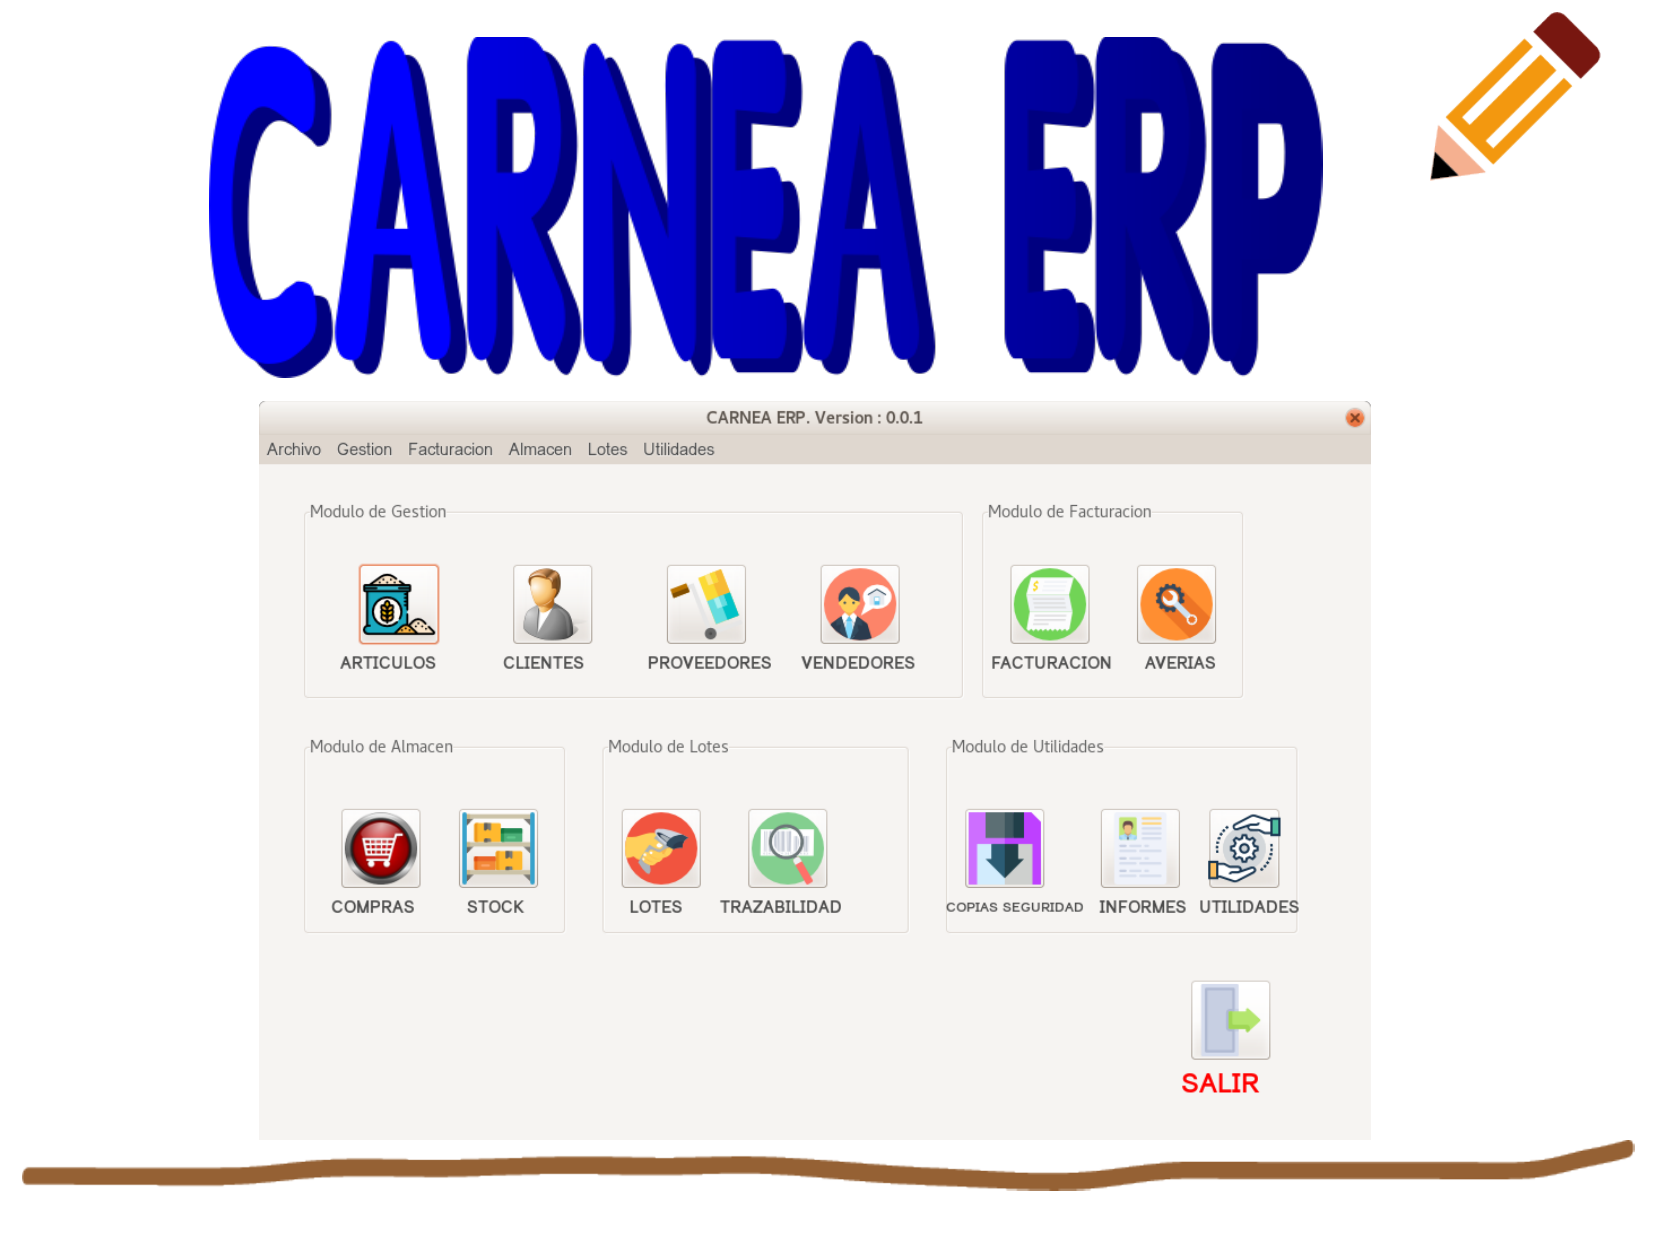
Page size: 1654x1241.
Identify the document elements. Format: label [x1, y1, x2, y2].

picture [1430, 12, 1601, 181]
picture [22, 401, 1635, 1191]
picture [209, 37, 1323, 378]
